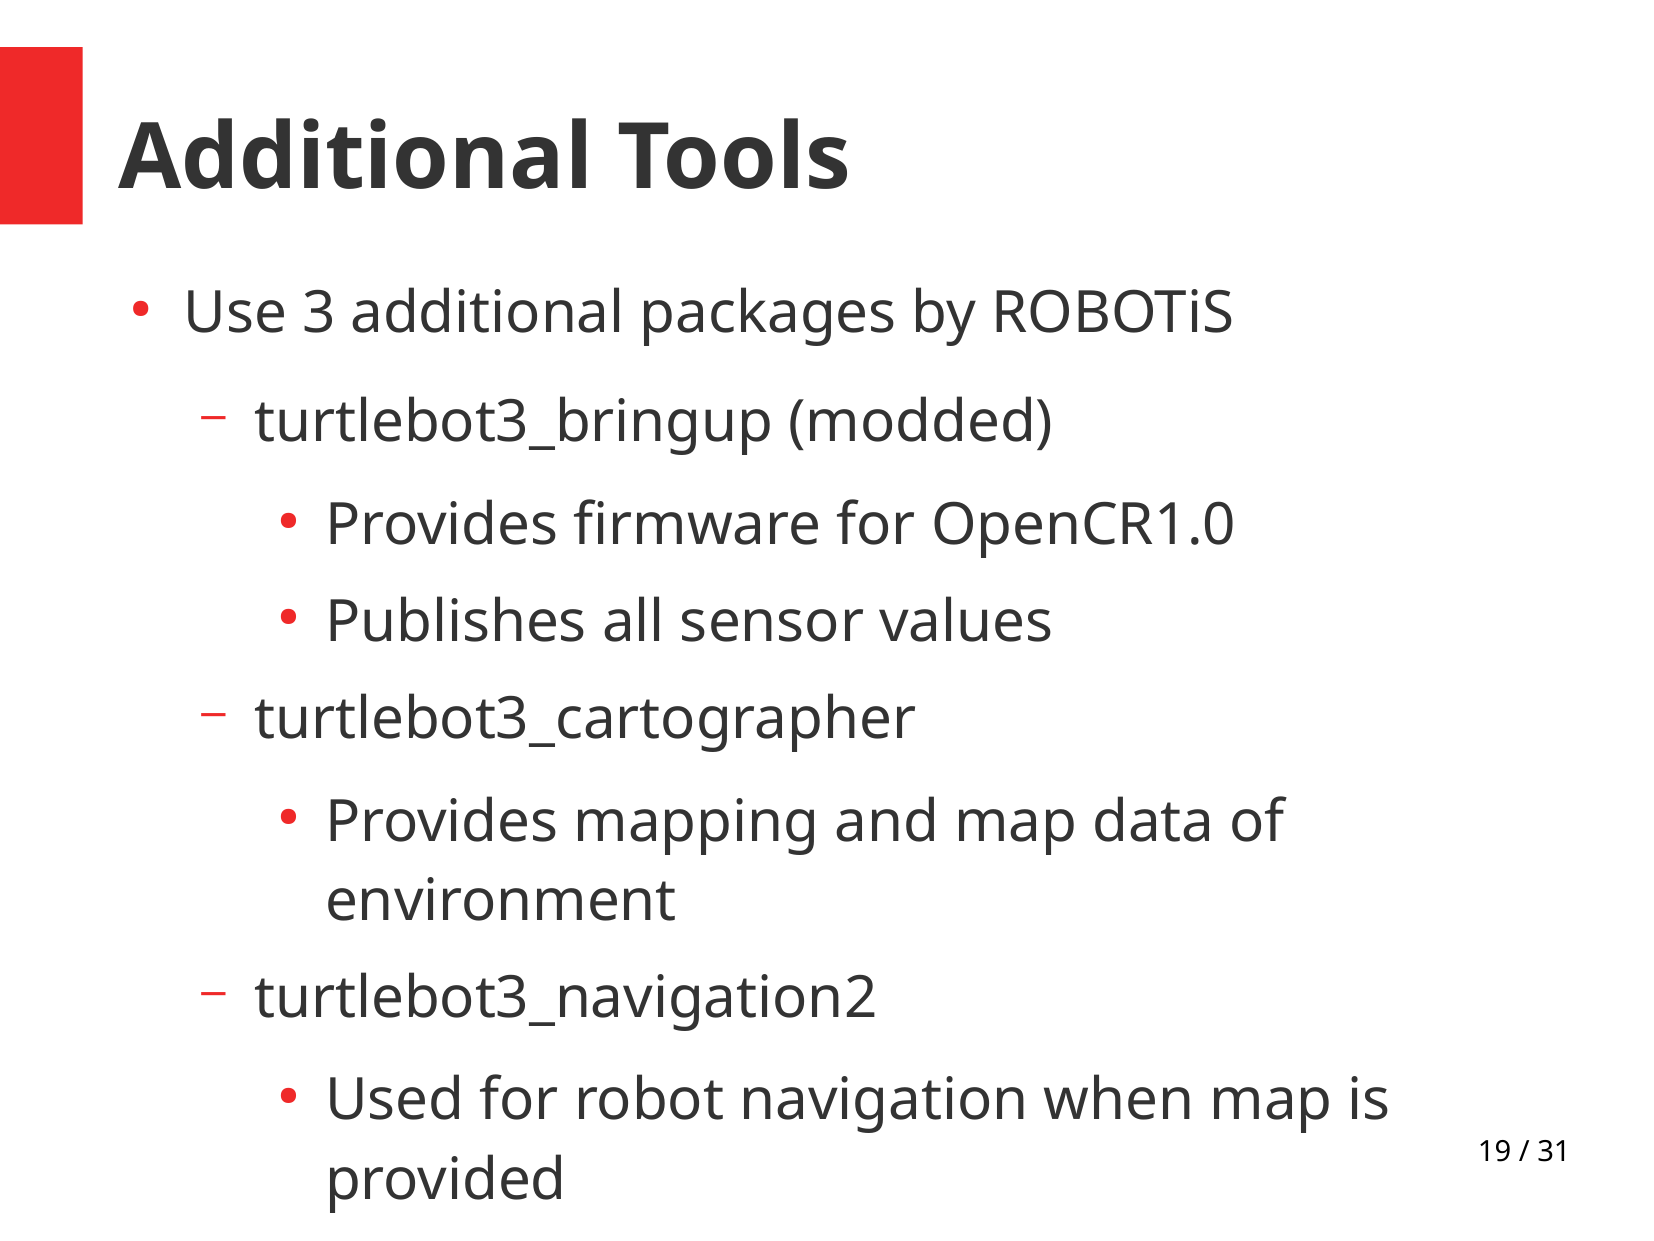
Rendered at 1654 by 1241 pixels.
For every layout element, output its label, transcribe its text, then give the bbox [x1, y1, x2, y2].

list Use 3 additional packages by ROBOTiS turtlebot3_bringup (modded) Provides firmware for OpenCR1.0 Publishes all sensor values turtlebot3_cartographer Provides mapping and map data of environment turtlebot3_navigation2 Used for robot navigation when map is provided https://github.com/ROBOTIS-GIT/turtlebot3/tree/foxy-devel [112, 270, 1531, 991]
title Additional Tools [118, 49, 1571, 257]
